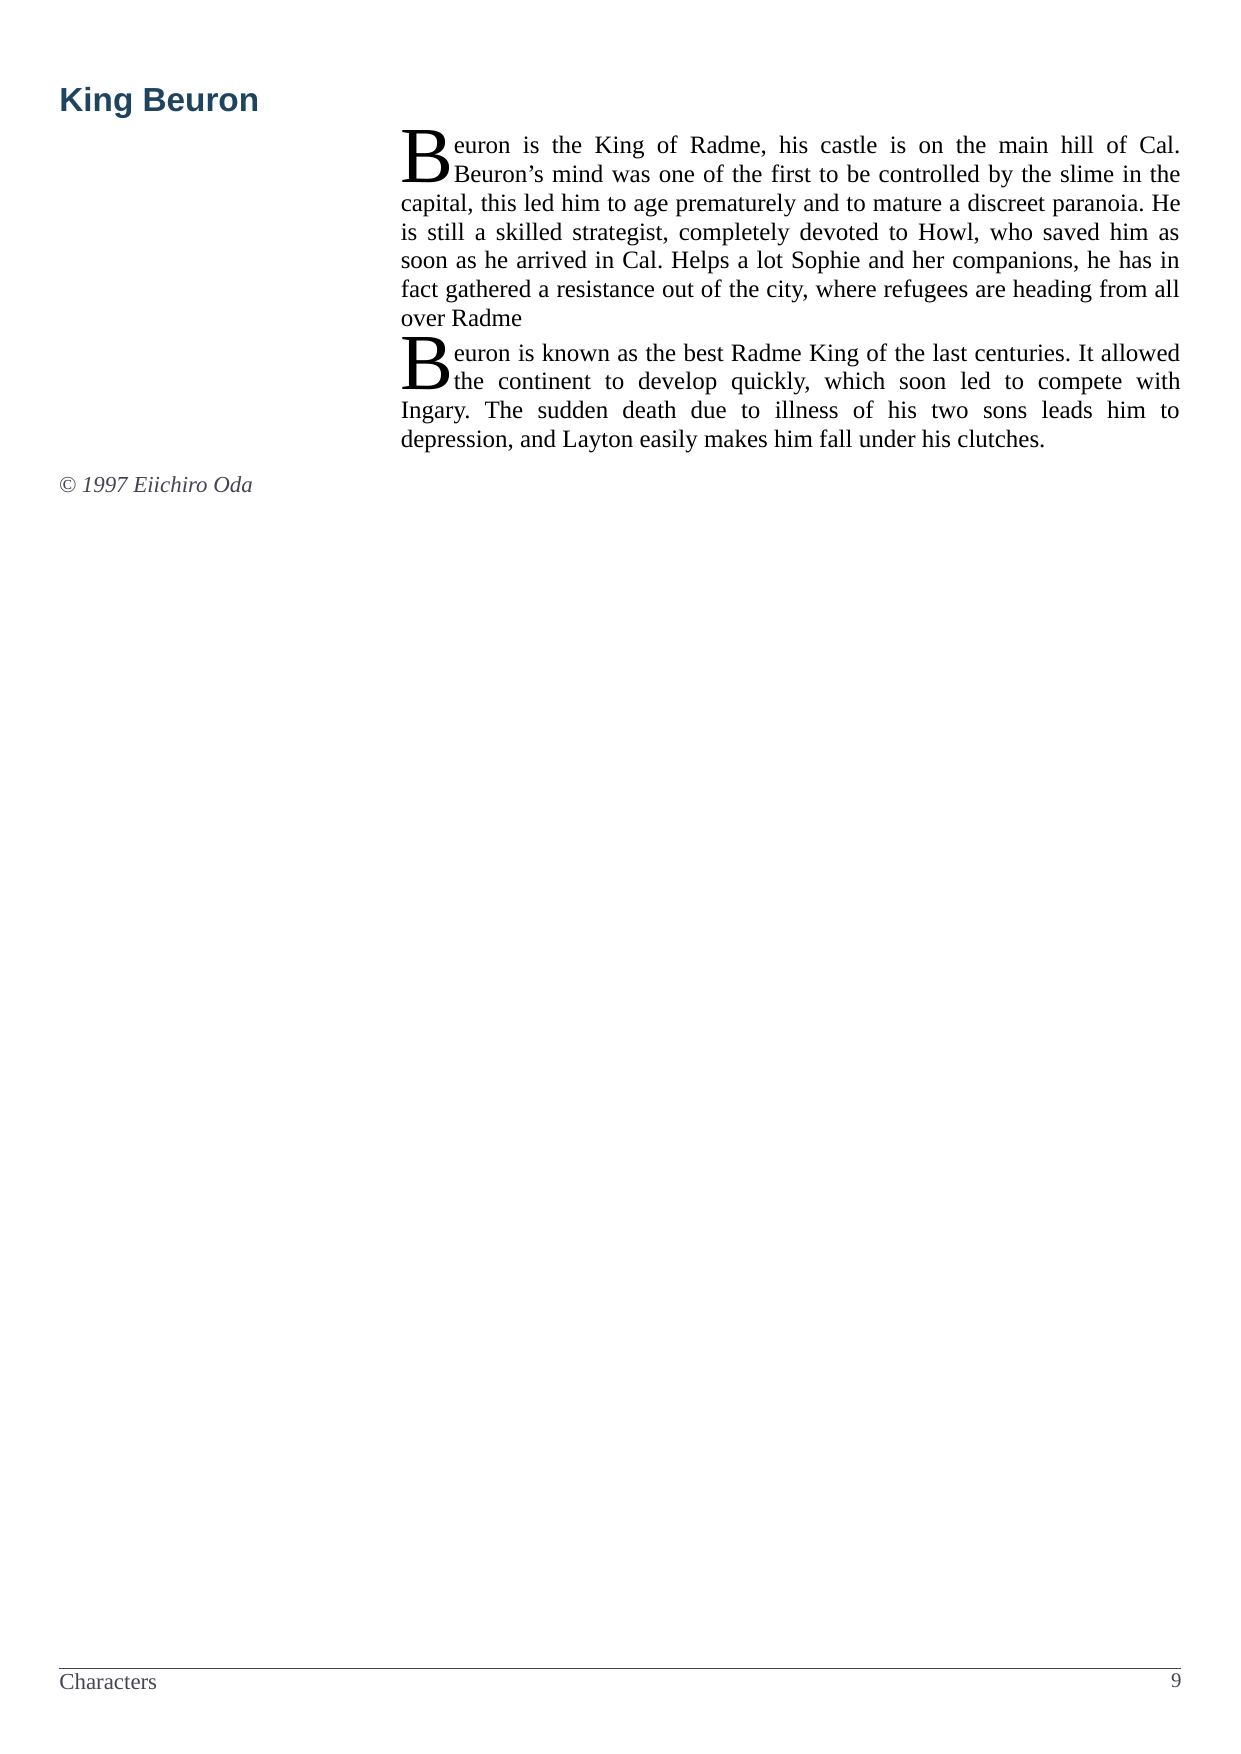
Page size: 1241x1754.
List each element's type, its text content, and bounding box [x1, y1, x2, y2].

subtitle King Beuron [59, 80, 1181, 118]
text © 1997 Eiichiro Oda [58, 142, 401, 498]
text Beuron is the King of Radme, his castle is on the main hill of Cal. Beuron’s mind was one of the first to be controlled by the slime in the capital, this led him to age prematurely and to mature a discreet paranoia. He is still a skilled strategist, completely devoted to Howl, who saved him as soon as he arrived in Cal. Helps a lot Sophie and her companions, he has in fact gathered a resistance out of the city, where refugees are heading from all over Radme [58, 129, 1181, 332]
text Beuron is known as the best Radme King of the last centuries. It allowed the continent to develop quickly, which soon led to compete with Ingary. The sudden death due to illness of his two sons leads him to depression, and Layton easily makes him fall under his clutches. [401, 338, 1181, 453]
